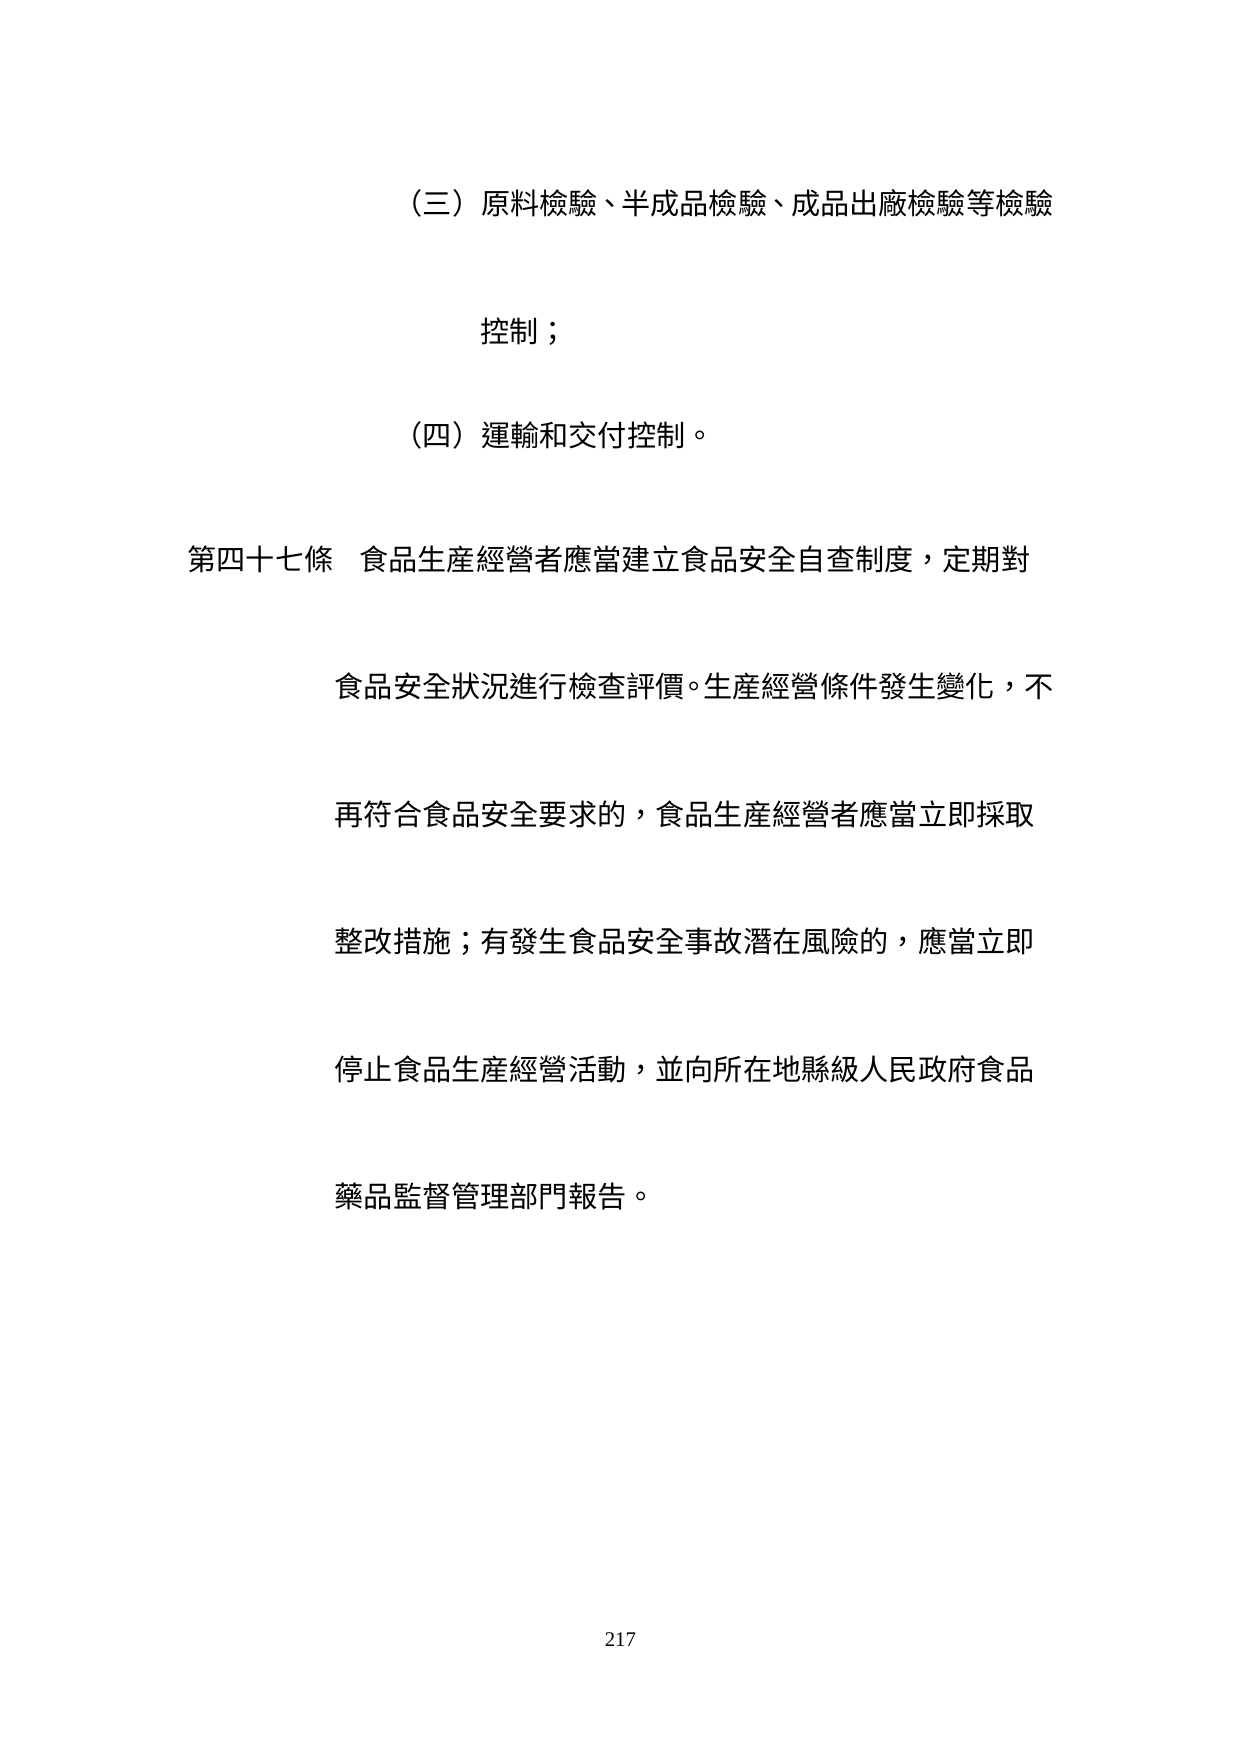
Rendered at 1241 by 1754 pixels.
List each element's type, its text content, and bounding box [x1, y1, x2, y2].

subtitle （三）原料檢驗、半成品檢驗、成品出廠檢驗等檢驗控制； [393, 164, 1053, 367]
subtitle 第四十七條 食品生産經營者應當建立食品安全自查制度，定期對食品安全狀況進行檢查評價。生産經營條件發生變化，不再符合食品安全要求的，食品生産經營者應當立即採取整改措施；有發生食品安全事故潛在風險的，應當立即停止食品生産經營活動，並向所在地縣級人民政府食品藥品監督管理部門報告。 [187, 520, 1053, 1232]
subtitle （四）運輸和交付控制。 [393, 397, 1053, 472]
